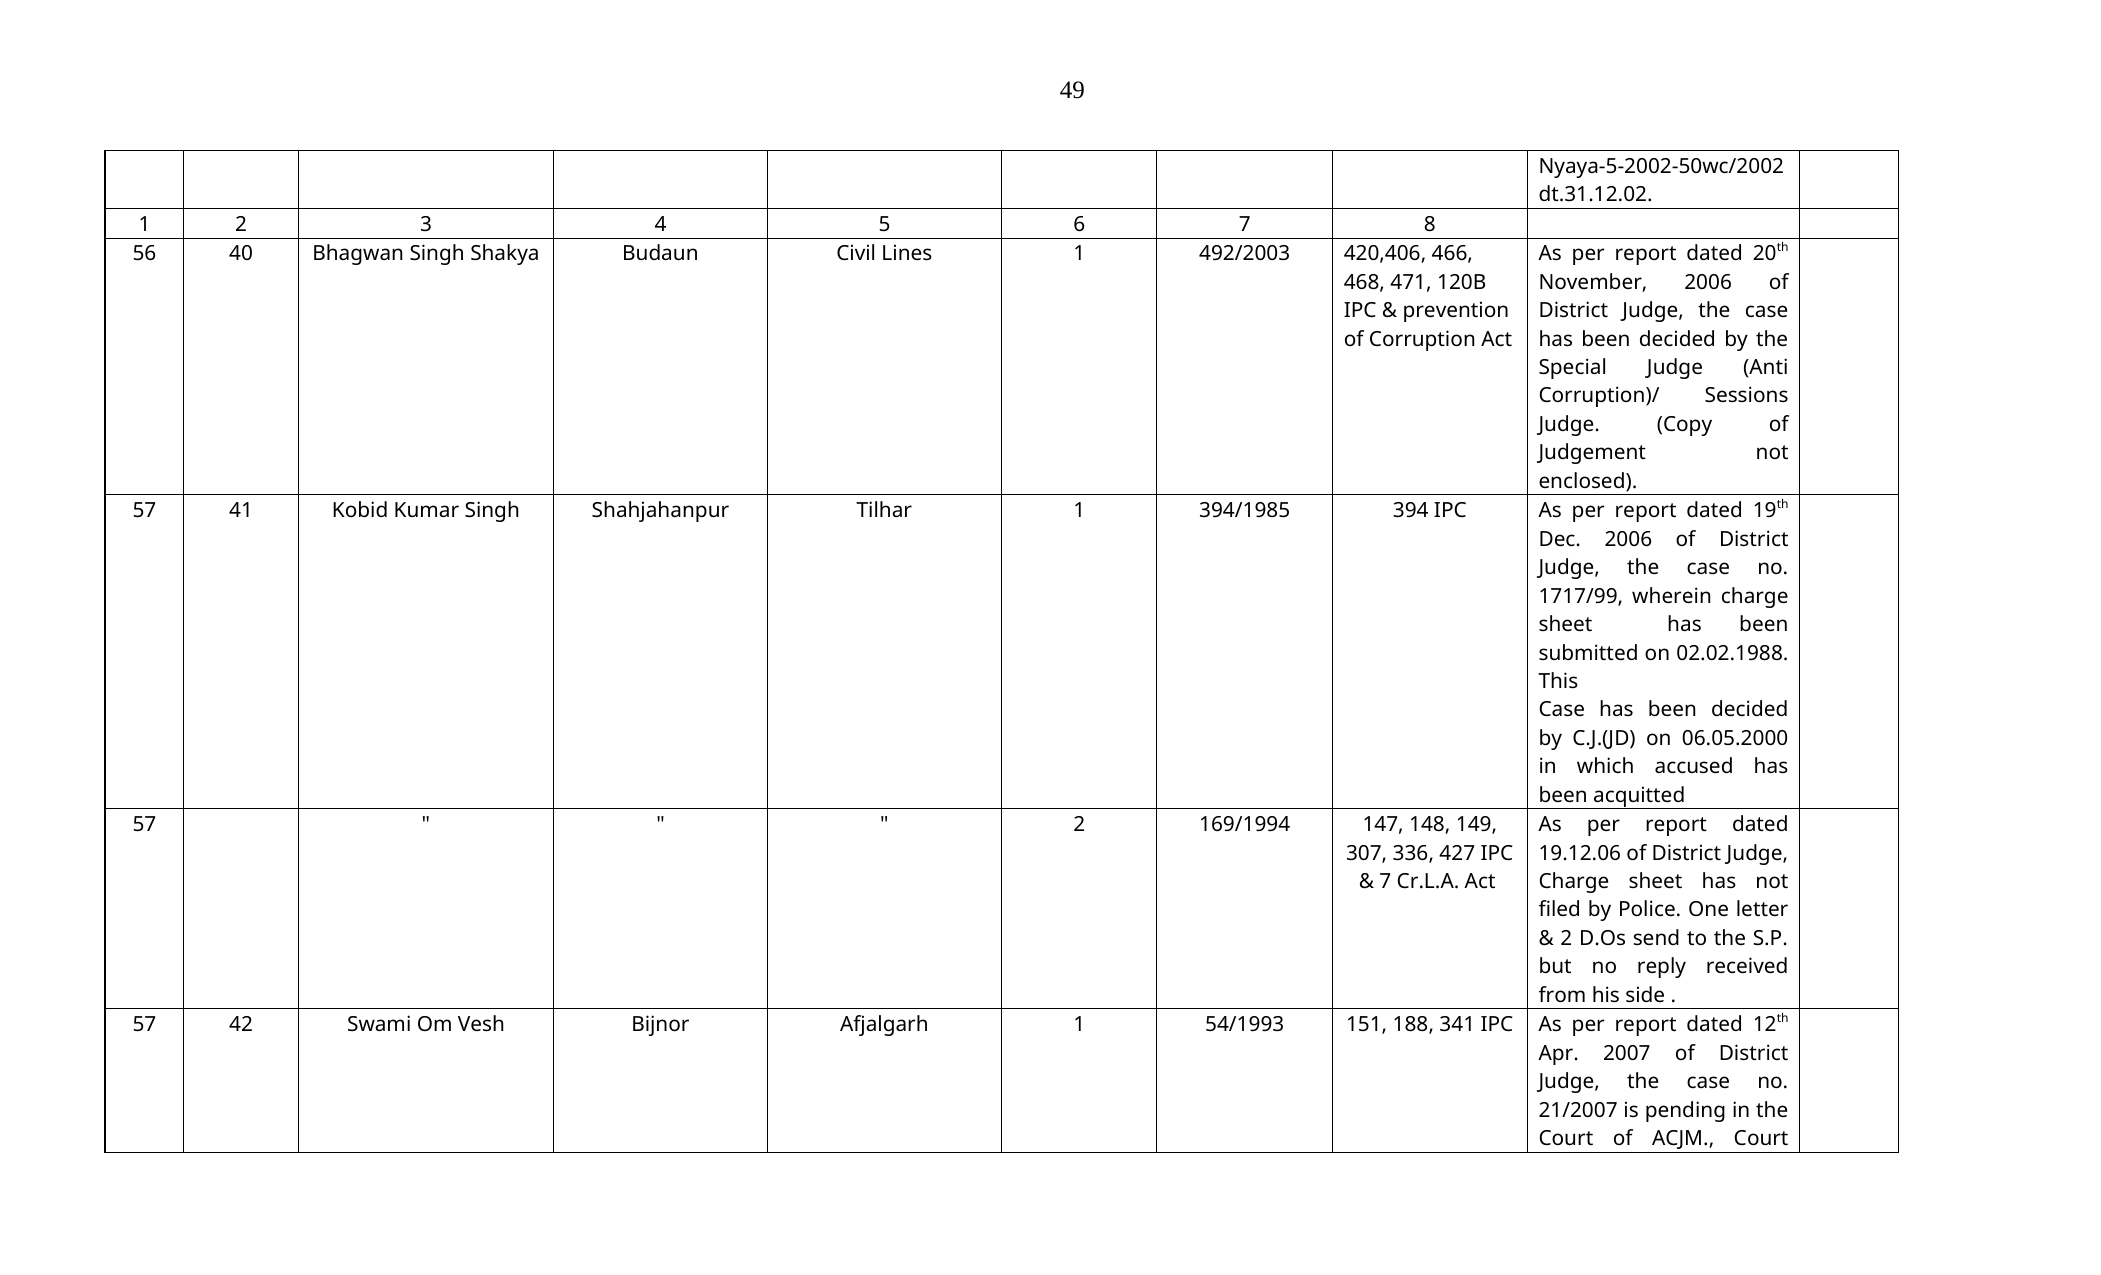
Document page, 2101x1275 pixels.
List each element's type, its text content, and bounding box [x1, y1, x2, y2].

table_cell 57 [106, 1009, 183, 1152]
table_cell [1800, 1009, 1898, 1152]
table_cell As per report dated 19th Dec. 2006 of District Judge, the case no. 1717/99, wherein charge sheet has been submitted on 02.02.1988. This Case has been decided by C.J.(JD) on 06.05.2000 in which accused has been acquitted [1528, 495, 1799, 808]
table_cell 41 [184, 495, 298, 808]
table_cell 6 [1002, 209, 1156, 237]
table_cell [554, 151, 767, 208]
table_cell [1800, 209, 1898, 237]
table_cell Afjalgarh [768, 1009, 1001, 1152]
table_cell 42 [184, 1009, 298, 1152]
table_cell 2 [184, 209, 298, 237]
table_cell 40 [184, 239, 298, 494]
table_cell 1 [1002, 239, 1156, 494]
table_cell [1800, 809, 1898, 1008]
table_cell 394 IPC [1333, 495, 1527, 808]
table_cell [299, 151, 553, 208]
table_cell 394/1985 [1157, 495, 1332, 808]
table_cell 492/2003 [1157, 239, 1332, 494]
table_cell 1 [1002, 1009, 1156, 1152]
table_cell Budaun [554, 239, 767, 494]
table_cell 169/1994 [1157, 809, 1332, 1008]
table_cell 56 [106, 239, 183, 494]
table_cell As per report dated 20th November, 2006 of District Judge, the case has been decided by the Special Judge (Anti Corruption)/ Sessions Judge. (Copy of Judgement not enclosed). [1528, 239, 1799, 494]
table_cell Kobid Kumar Singh [299, 495, 553, 808]
table_cell [768, 151, 1001, 208]
table_cell Bhagwan Singh Shakya [299, 239, 553, 494]
table_cell Tilhar [768, 495, 1001, 808]
table_cell 54/1993 [1157, 1009, 1332, 1152]
table_cell " [554, 809, 767, 1008]
table_cell As per report dated 19.12.06 of District Judge, Charge sheet has not filed by Police. One letter & 2 D.Os send to the S.P. but no reply received from his side . [1528, 809, 1799, 1008]
table_cell " [768, 809, 1001, 1008]
table_cell 1 [106, 209, 183, 237]
table_cell 7 [1157, 209, 1332, 237]
table_cell Shahjahanpur [554, 495, 767, 808]
table_cell As per report dated 12th Apr. 2007 of District Judge, the case no. 21/2007 is pending in the Court of ACJM., Court [1528, 1009, 1799, 1152]
table_cell [1800, 495, 1898, 808]
table_cell 8 [1333, 209, 1527, 237]
table_cell 147, 148, 149, 307, 336, 427 IPC & 7 Cr.L.A. Act [1333, 809, 1527, 1008]
table_cell 3 [299, 209, 553, 237]
table_cell [1002, 151, 1156, 208]
table_cell [1528, 209, 1799, 237]
table_cell Bijnor [554, 1009, 767, 1152]
table_cell 5 [768, 209, 1001, 237]
table_cell [1157, 151, 1332, 208]
table_cell [184, 151, 298, 208]
table_cell 420,406, 466, 468, 471, 120B IPC & prevention of Corruption Act [1333, 239, 1527, 494]
table_cell [184, 809, 298, 1008]
table_cell [106, 151, 183, 208]
table_cell 2 [1002, 809, 1156, 1008]
table_cell [1800, 151, 1898, 208]
table_cell Swami Om Vesh [299, 1009, 553, 1152]
table_cell 4 [554, 209, 767, 237]
table_cell 57 [106, 809, 183, 1008]
table_cell [1800, 239, 1898, 494]
table_cell [1333, 151, 1527, 208]
table_cell Civil Lines [768, 239, 1001, 494]
table_cell Nyaya-5-2002-50wc/2002 dt.31.12.02. [1528, 151, 1799, 208]
table_cell 57 [106, 495, 183, 808]
table_cell 151, 188, 341 IPC [1333, 1009, 1527, 1152]
table_cell " [299, 809, 553, 1008]
table_cell 1 [1002, 495, 1156, 808]
